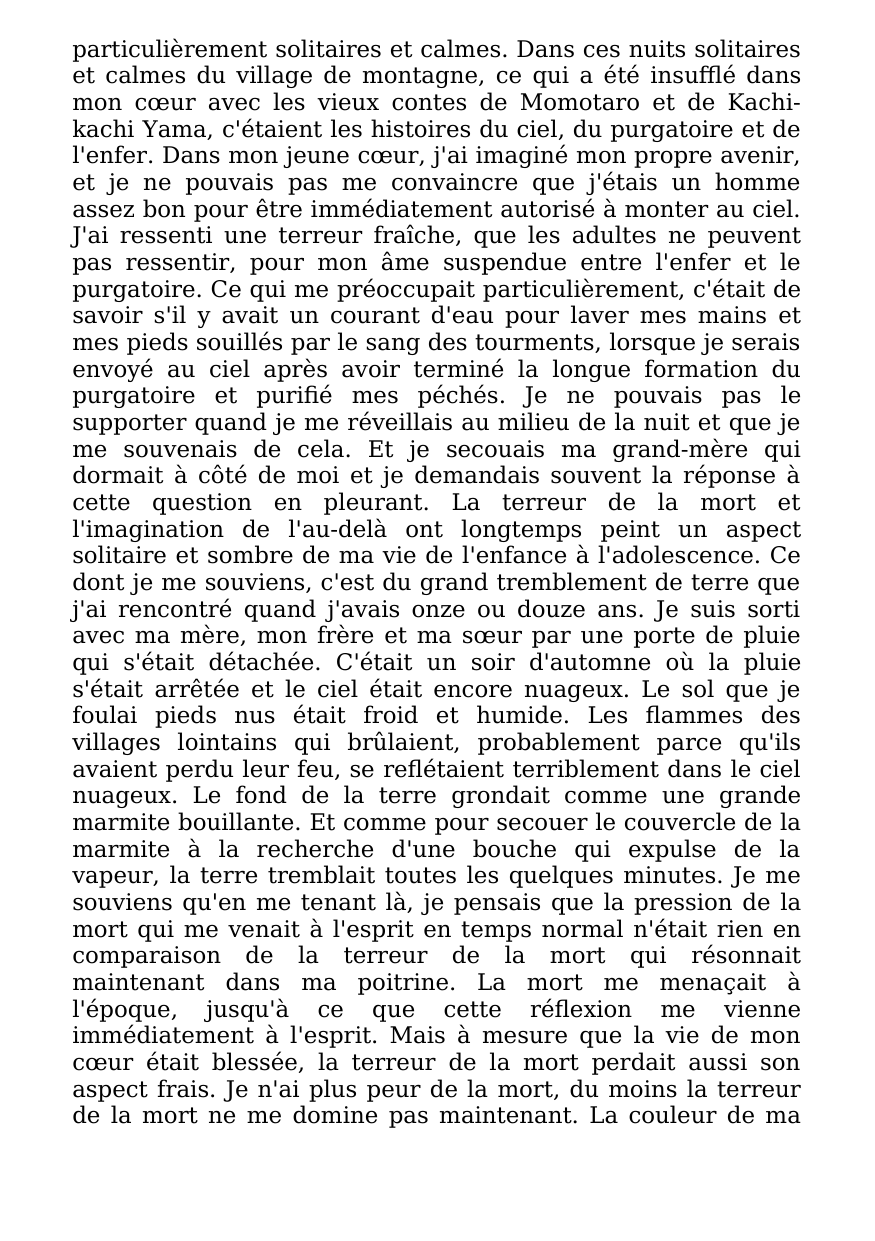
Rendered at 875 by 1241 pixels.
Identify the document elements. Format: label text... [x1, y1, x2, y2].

text particulièrement solitaires et calmes. Dans ces nuits solitaires et calmes du village de montagne, ce qui a été insufflé dans mon cœur avec les vieux contes de Momotaro et de Kachi-kachi Yama, c'étaient les histoires du ciel, du purgatoire et de l'enfer. Dans mon jeune cœur, j'ai imaginé mon propre avenir, et je ne pouvais pas me convaincre que j'étais un homme assez bon pour être immédiatement autorisé à monter au ciel. J'ai ressenti une terreur fraîche, que les adultes ne peuvent pas ressentir, pour mon âme suspendue entre l'enfer et le purgatoire. Ce qui me préoccupait particulièrement, c'était de savoir s'il y avait un courant d'eau pour laver mes mains et mes pieds souillés par le sang des tourments, lorsque je serais envoyé au ciel après avoir terminé la longue formation du purgatoire et purifié mes péchés. Je ne pouvais pas le supporter quand je me réveillais au milieu de la nuit et que je me souvenais de cela. Et je secouais ma grand-mère qui dormait à côté de moi et je demandais souvent la réponse à cette question en pleurant. La terreur de la mort et l'imagination de l'au-delà ont longtemps peint un aspect solitaire et sombre de ma vie de l'enfance à l'adolescence. Ce dont je me souviens, c'est du grand tremblement de terre que j'ai rencontré quand j'avais onze ou douze ans. Je suis sorti avec ma mère, mon frère et ma sœur par une porte de pluie qui s'était détachée. C'était un soir d'automne où la pluie s'était arrêtée et le ciel était encore nuageux. Le sol que je foulai pieds nus était froid et humide. Les flammes des villages lointains qui brûlaient, probablement parce qu'ils avaient perdu leur feu, se reflétaient terriblement dans le ciel nuageux. Le fond de la terre grondait comme une grande marmite bouillante. Et comme pour secouer le couvercle de la marmite à la recherche d'une bouche qui expulse de la vapeur, la terre tremblait toutes les quelques minutes. Je me souviens qu'en me tenant là, je pensais que la pression de la mort qui me venait à l'esprit en temps normal n'était rien en comparaison de la terreur de la mort qui résonnait maintenant dans ma poitrine. La mort me menaçait à l'époque, jusqu'à ce que cette réflexion me vienne immédiatement à l'esprit. Mais à mesure que la vie de mon cœur était blessée, la terreur de la mort perdait aussi son aspect frais. Je n'ai plus peur de la mort, du moins la terreur de la mort ne me domine pas maintenant. La couleur de ma [72, 36, 802, 1129]
